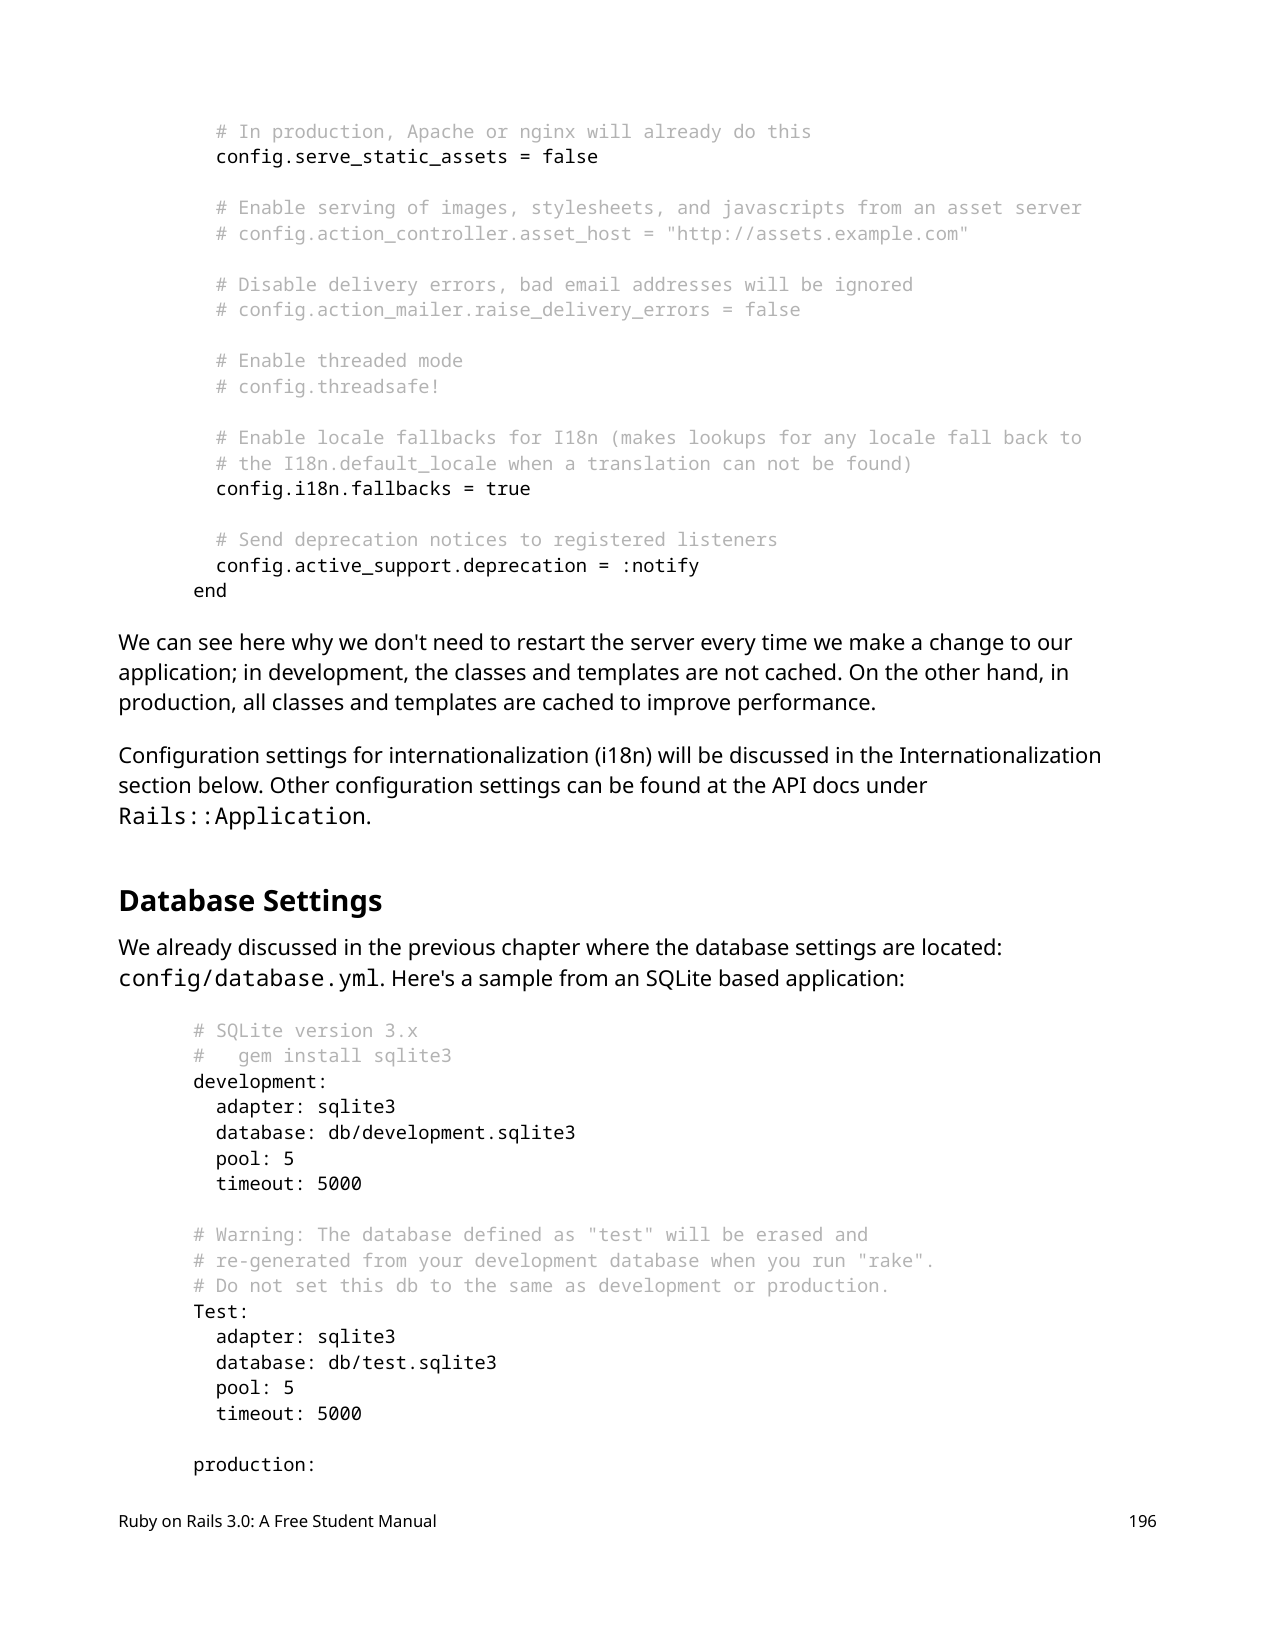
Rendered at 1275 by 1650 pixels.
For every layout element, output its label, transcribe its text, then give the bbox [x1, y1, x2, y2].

text # In production, Apache or nginx will already do this config.serve_static_assets = false # Enable serving of images, stylesheets, and javascripts from an asset server # config.action_controller.asset_host = "http://assets.example.com" # Disable delivery errors, bad email addresses will be ignored # config.action_mailer.raise_delivery_errors = false # Enable threaded mode # config.threadsafe! # Enable locale fallbacks for I18n (makes lookups for any locale fall back to # the I18n.default_locale when a translation can not be found) config.i18n.fallbacks = true # Send deprecation notices to registered listeners config.active_support.deprecation = :notify end [193, 118, 1157, 603]
subtitle Database Settings [118, 880, 1157, 920]
text We can see here why we don't need to restart the server every time we make a change to our application; in development, the classes and templates are not cached. On the other hand, in production, all classes and templates are cached to improve performance. [118, 627, 1157, 716]
text We already discussed in the previous chapter where the database settings are located: config/database.yml. Here's a sample from an SQLite based application: [118, 932, 1157, 993]
text # SQLite version 3.x # gem install sqlite3 development: adapter: sqlite3 database: db/development.sqlite3 pool: 5 timeout: 5000 # Warning: The database defined as "test" will be erased and # re-generated from your development database when you run "rake". # Do not set this db to the same as development or production. Test: adapter: sqlite3 database: db/test.sqlite3 pool: 5 timeout: 5000 production: [193, 1017, 1157, 1477]
text Configuration settings for internationalization (i18n) will be discussed in the Internationalization section below. Other configuration settings can be found at the API docs under Rails::Application. [118, 740, 1157, 831]
